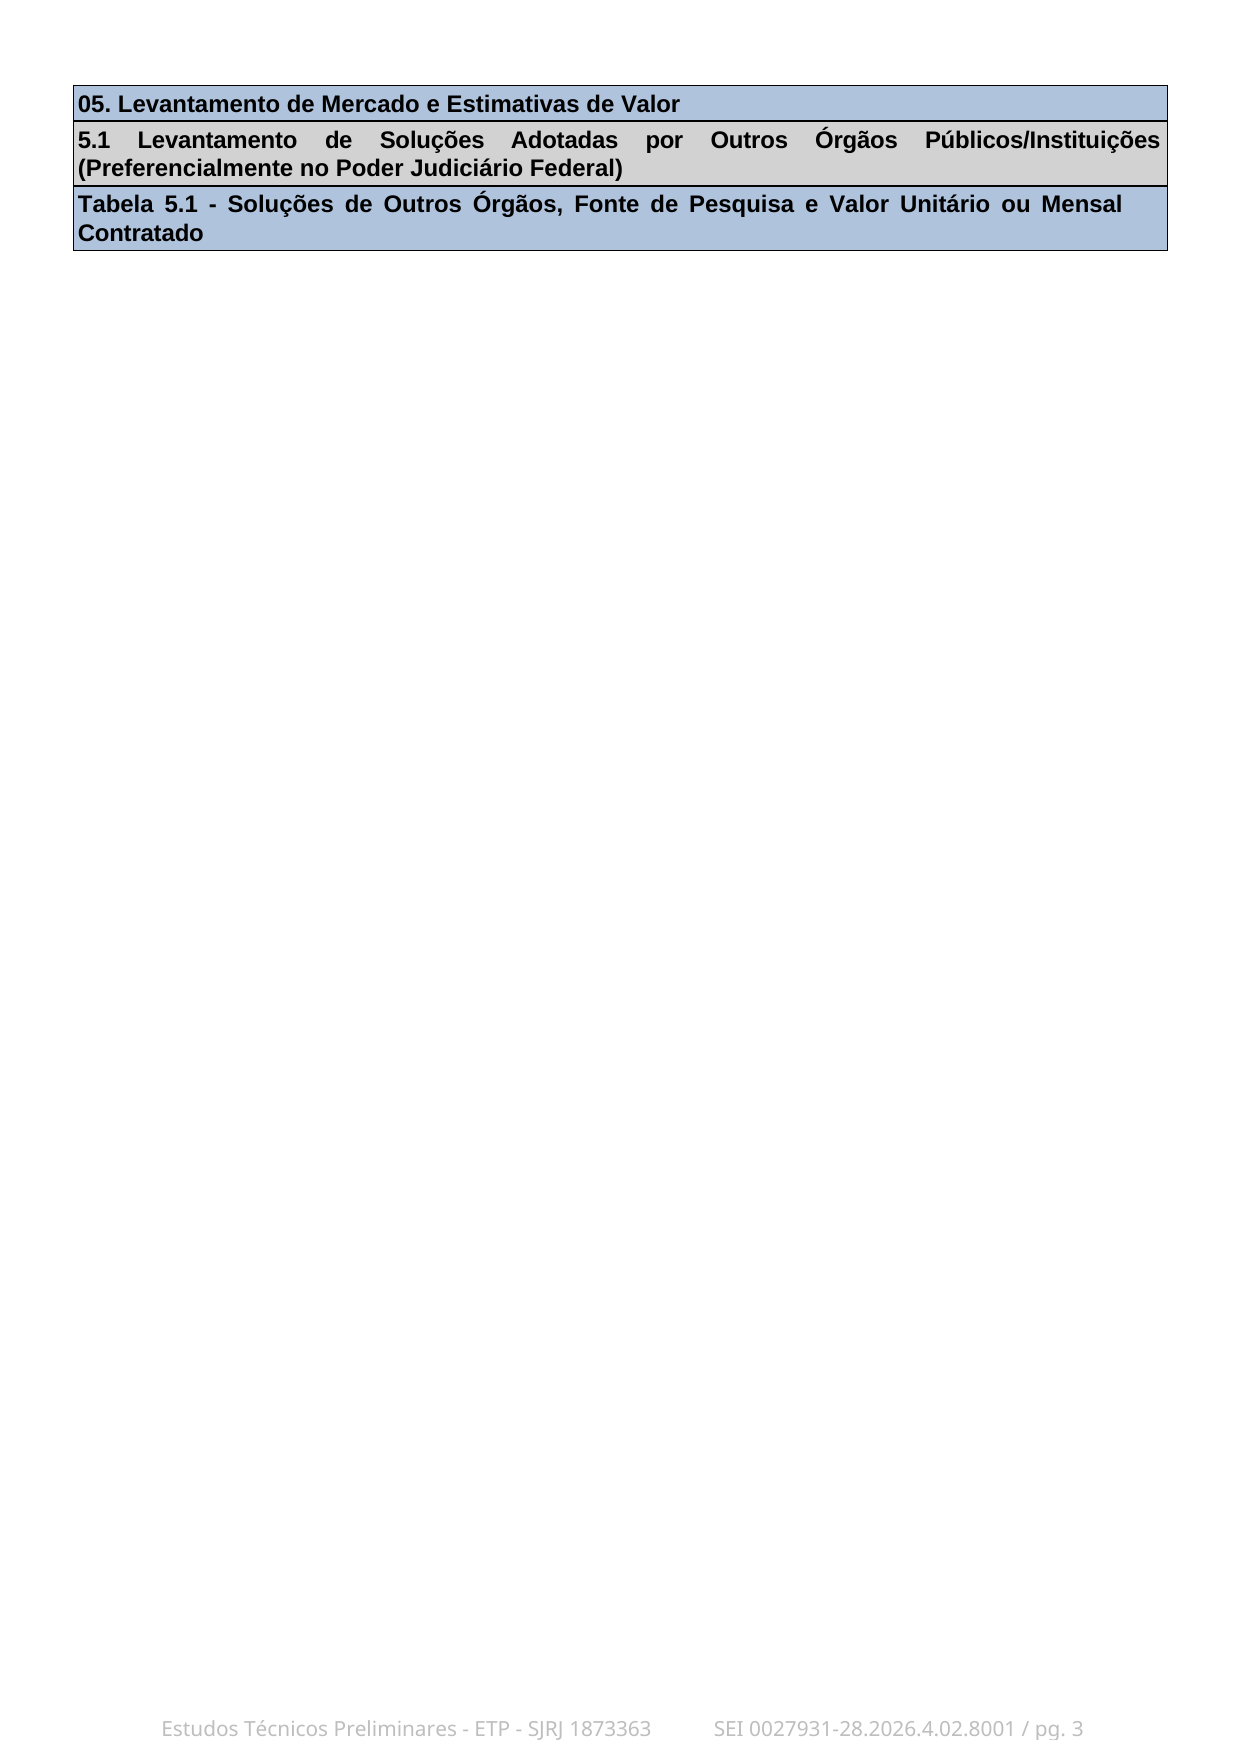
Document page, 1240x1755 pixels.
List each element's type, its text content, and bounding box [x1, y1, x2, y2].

table_header 05. Levantamento de Mercado e Estimativas de Valor [74, 86, 1167, 120]
table_cell Tabela 5.1 - Soluções de Outros Órgãos, Fonte de Pesquisa e Valor Unitário ou Mensal Contratado [74, 187, 1167, 250]
table_cell 5.1 Levantamento de Soluções Adotadas por Outros Órgãos Públicos/Instituições (Preferencialmente no Poder Judiciário Federal) [74, 122, 1167, 185]
